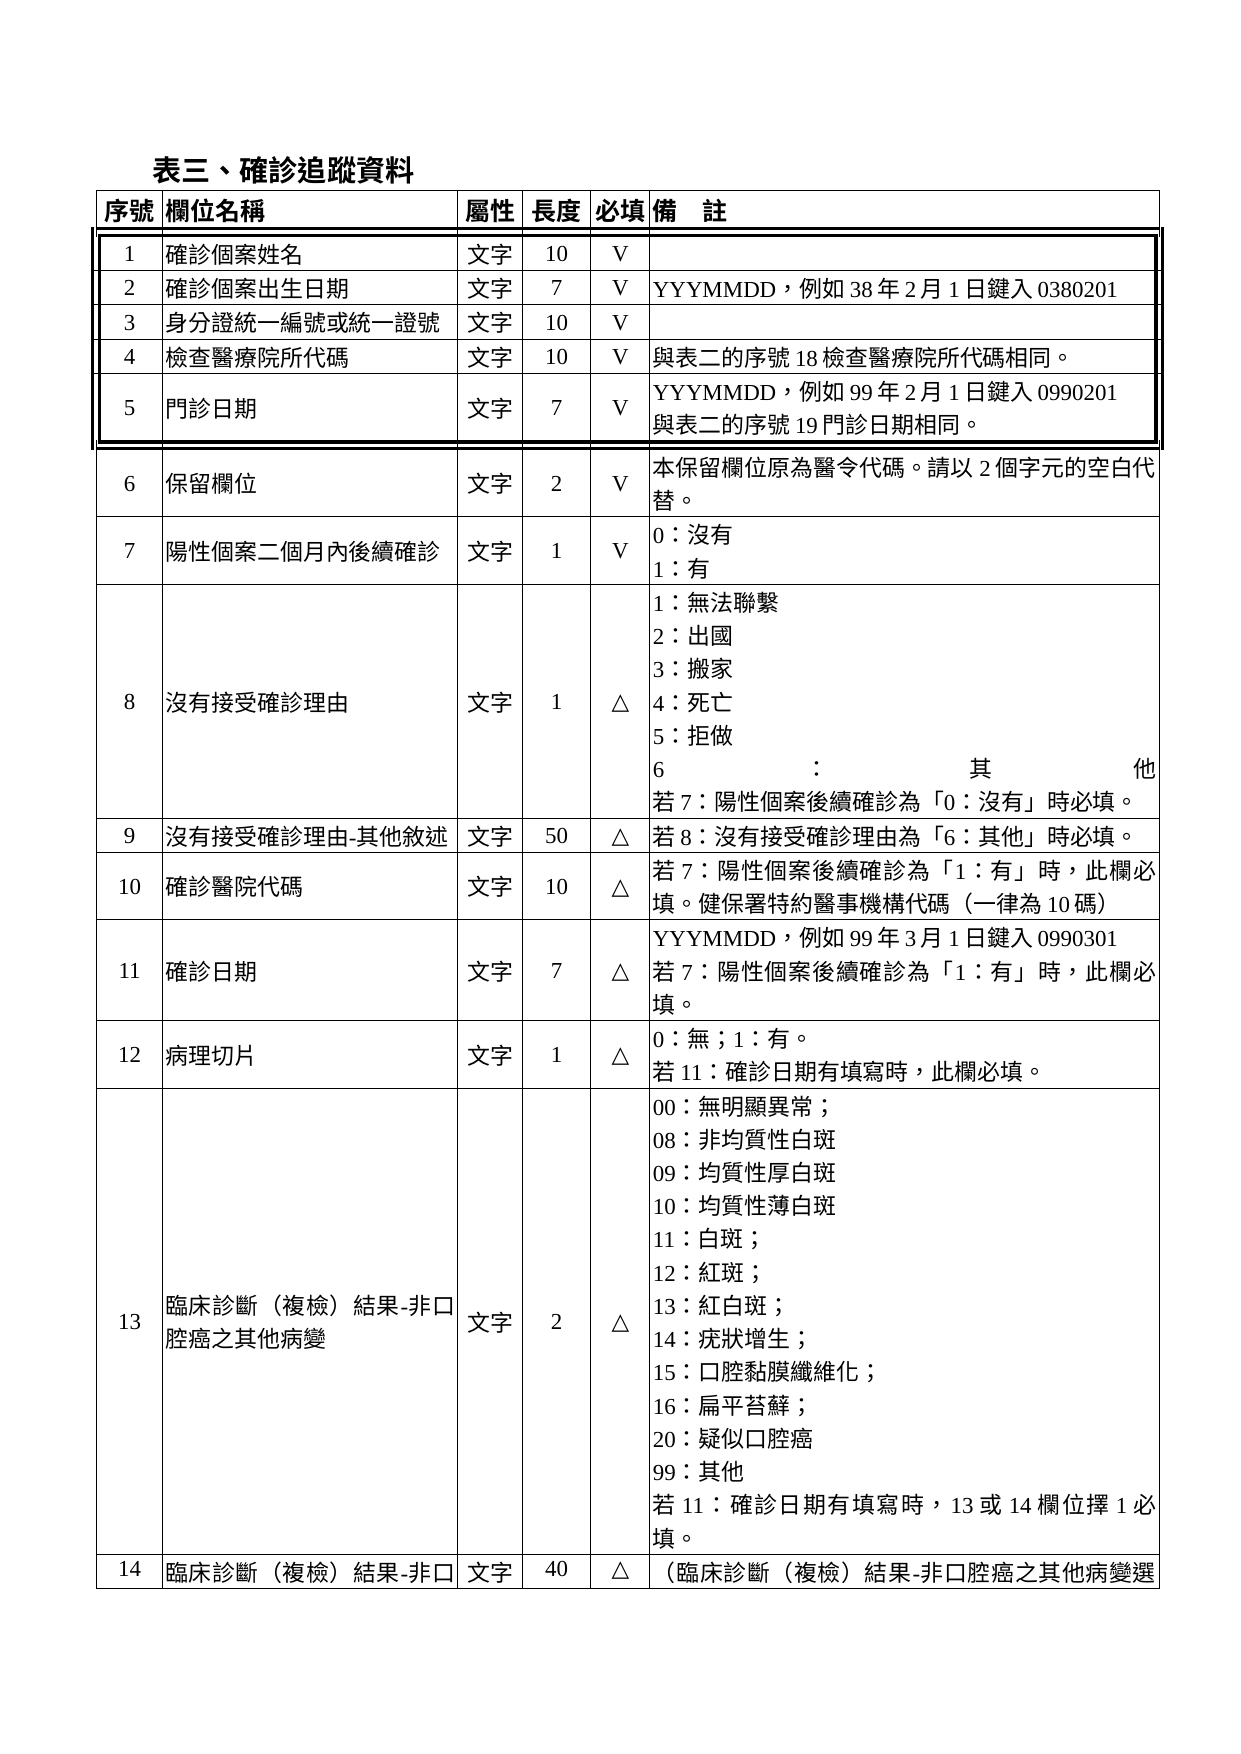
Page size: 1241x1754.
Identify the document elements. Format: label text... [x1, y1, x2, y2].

table_cell YYYMMDD，例如99年2月1日鍵入0990201 與表二的序號19門診日期相同。 [650, 374, 1154, 440]
table_cell 10 [523, 237, 590, 270]
table_cell 臨床診斷（複檢）結果-非口 [163, 1555, 457, 1588]
table_cell 2 [523, 1089, 590, 1554]
table_cell △ [591, 585, 649, 817]
table_cell [458, 230, 522, 234]
table_cell 沒有接受確診理由-其他敘述 [163, 819, 457, 852]
table_cell 7 [523, 920, 590, 1020]
table_cell 門診日期 [163, 374, 457, 440]
table_cell [591, 230, 649, 234]
table_cell △ [591, 1021, 649, 1087]
table_cell 文字 [458, 819, 522, 852]
table_cell 8 [97, 585, 162, 817]
table_cell （臨床診斷（複檢）結果-非口腔癌之其他病變選 [650, 1555, 1159, 1588]
text 表三、確診追蹤資料 [118, 148, 1137, 190]
table_cell V [591, 271, 649, 304]
table_cell 7 [523, 374, 590, 440]
table_cell V [591, 237, 649, 270]
table_cell 文字 [458, 1021, 522, 1087]
table_cell 保留欄位 [163, 450, 457, 516]
table_header 長度 [523, 191, 590, 227]
table_cell 文字 [458, 450, 522, 516]
table_cell 12 [97, 1021, 162, 1087]
table_cell [523, 230, 590, 234]
table_cell 0：沒有 1：有 [650, 517, 1159, 584]
table_cell △ [591, 853, 649, 919]
table_cell 臨床診斷（複檢）結果-非口腔癌之其他病變 [163, 1089, 457, 1554]
table_cell 若7：陽性個案後續確診為「1：有」時，此欄必填。健保署特約醫事機構代碼（一律為10碼） [650, 853, 1159, 919]
table_cell [650, 440, 1159, 447]
table_cell 文字 [458, 585, 522, 817]
table_cell 5 [101, 374, 162, 440]
table_cell 9 [97, 819, 162, 852]
table_cell 沒有接受確診理由 [163, 585, 457, 817]
table_cell 7 [523, 271, 590, 304]
table_cell 14 [97, 1555, 162, 1588]
table_cell △ [591, 1089, 649, 1554]
table_cell V [591, 305, 649, 338]
table_cell 1：無法聯繫 2：出國 3：搬家 4：死亡 5：拒做 6：其他 若7：陽性個案後續確診為「0：沒有」時必填。 [650, 585, 1159, 817]
table_cell 50 [523, 819, 590, 852]
table_cell 確診日期 [163, 920, 457, 1020]
table_cell 文字 [458, 374, 522, 440]
table_cell 3 [101, 305, 162, 338]
table_cell 文字 [458, 1089, 522, 1554]
table_header 屬性 [458, 191, 522, 227]
table_cell V [591, 450, 649, 516]
table_cell 文字 [458, 305, 522, 338]
table_cell 10 [97, 853, 162, 919]
table_cell △ [591, 920, 649, 1020]
table_cell 10 [523, 305, 590, 338]
table_cell 1 [523, 1021, 590, 1087]
table_cell 2 [101, 271, 162, 304]
table_cell 文字 [458, 853, 522, 919]
table_cell 00：無明顯異常； 08：非均質性白斑 09：均質性厚白斑 10：均質性薄白斑 11：白斑； 12：紅斑； 13：紅白斑； 14：疣狀增生； 15：口腔黏膜纖維化； 16：扁平苔蘚； 20：疑似口腔癌 99：其他 若11：確診日期有填寫時，13或14欄位擇1必填。 [650, 1089, 1159, 1554]
table_cell 確診個案姓名 [163, 237, 457, 270]
table_cell 與表二的序號18檢查醫療院所代碼相同。 [650, 340, 1154, 373]
table_header 備 註 [650, 191, 1159, 227]
table_cell V [591, 374, 649, 440]
table_cell 文字 [458, 517, 522, 584]
table_cell 文字 [458, 340, 522, 373]
table_cell 1 [523, 517, 590, 584]
table_cell V [591, 517, 649, 584]
table_cell 病理切片 [163, 1021, 457, 1087]
table_header 序號 [97, 191, 162, 227]
table_cell 本保留欄位原為醫令代碼。請以2個字元的空白代替。 [650, 450, 1159, 516]
table_cell △ [591, 1555, 649, 1588]
table_cell 文字 [458, 1555, 522, 1588]
table_cell 4 [101, 340, 162, 373]
table_cell YYYMMDD，例如38年2月1日鍵入0380201 [650, 271, 1154, 304]
table_cell 1 [523, 585, 590, 817]
table_cell △ [591, 819, 649, 852]
table_header 必填 [591, 191, 649, 227]
table_cell YYYMMDD，例如99年3月1日鍵入0990301 若7：陽性個案後續確診為「1：有」時，此欄必填。 [650, 920, 1159, 1020]
table_cell 6 [97, 450, 162, 516]
table_cell 40 [523, 1555, 590, 1588]
table_cell [97, 441, 162, 447]
table_cell [650, 237, 1154, 270]
table_header 欄位名稱 [163, 191, 457, 227]
table_cell 11 [97, 920, 162, 1020]
table_cell 13 [97, 1089, 162, 1554]
table_cell 7 [97, 517, 162, 584]
table_cell 0：無；1：有。 若11：確診日期有填寫時，此欄必填。 [650, 1021, 1159, 1087]
table_cell 若8：沒有接受確診理由為「6：其他」時必填。 [650, 819, 1159, 852]
table_cell 文字 [458, 920, 522, 1020]
table_cell V [591, 340, 649, 373]
table_cell 2 [523, 450, 590, 516]
table_cell 確診個案出生日期 [163, 271, 457, 304]
table_cell 10 [523, 340, 590, 373]
table_cell [163, 230, 457, 234]
table_cell [650, 305, 1154, 338]
table_cell [97, 230, 162, 234]
table_cell 10 [523, 853, 590, 919]
table_cell [650, 230, 1159, 270]
table_cell 1 [101, 237, 162, 270]
table_cell 文字 [458, 271, 522, 304]
table_cell 文字 [458, 237, 522, 270]
table_cell 身分證統一編號或統一證號 [163, 305, 457, 338]
table_cell 確診醫院代碼 [163, 853, 457, 919]
table_cell 陽性個案二個月內後續確診 [163, 517, 457, 584]
table_cell 檢查醫療院所代碼 [163, 340, 457, 373]
